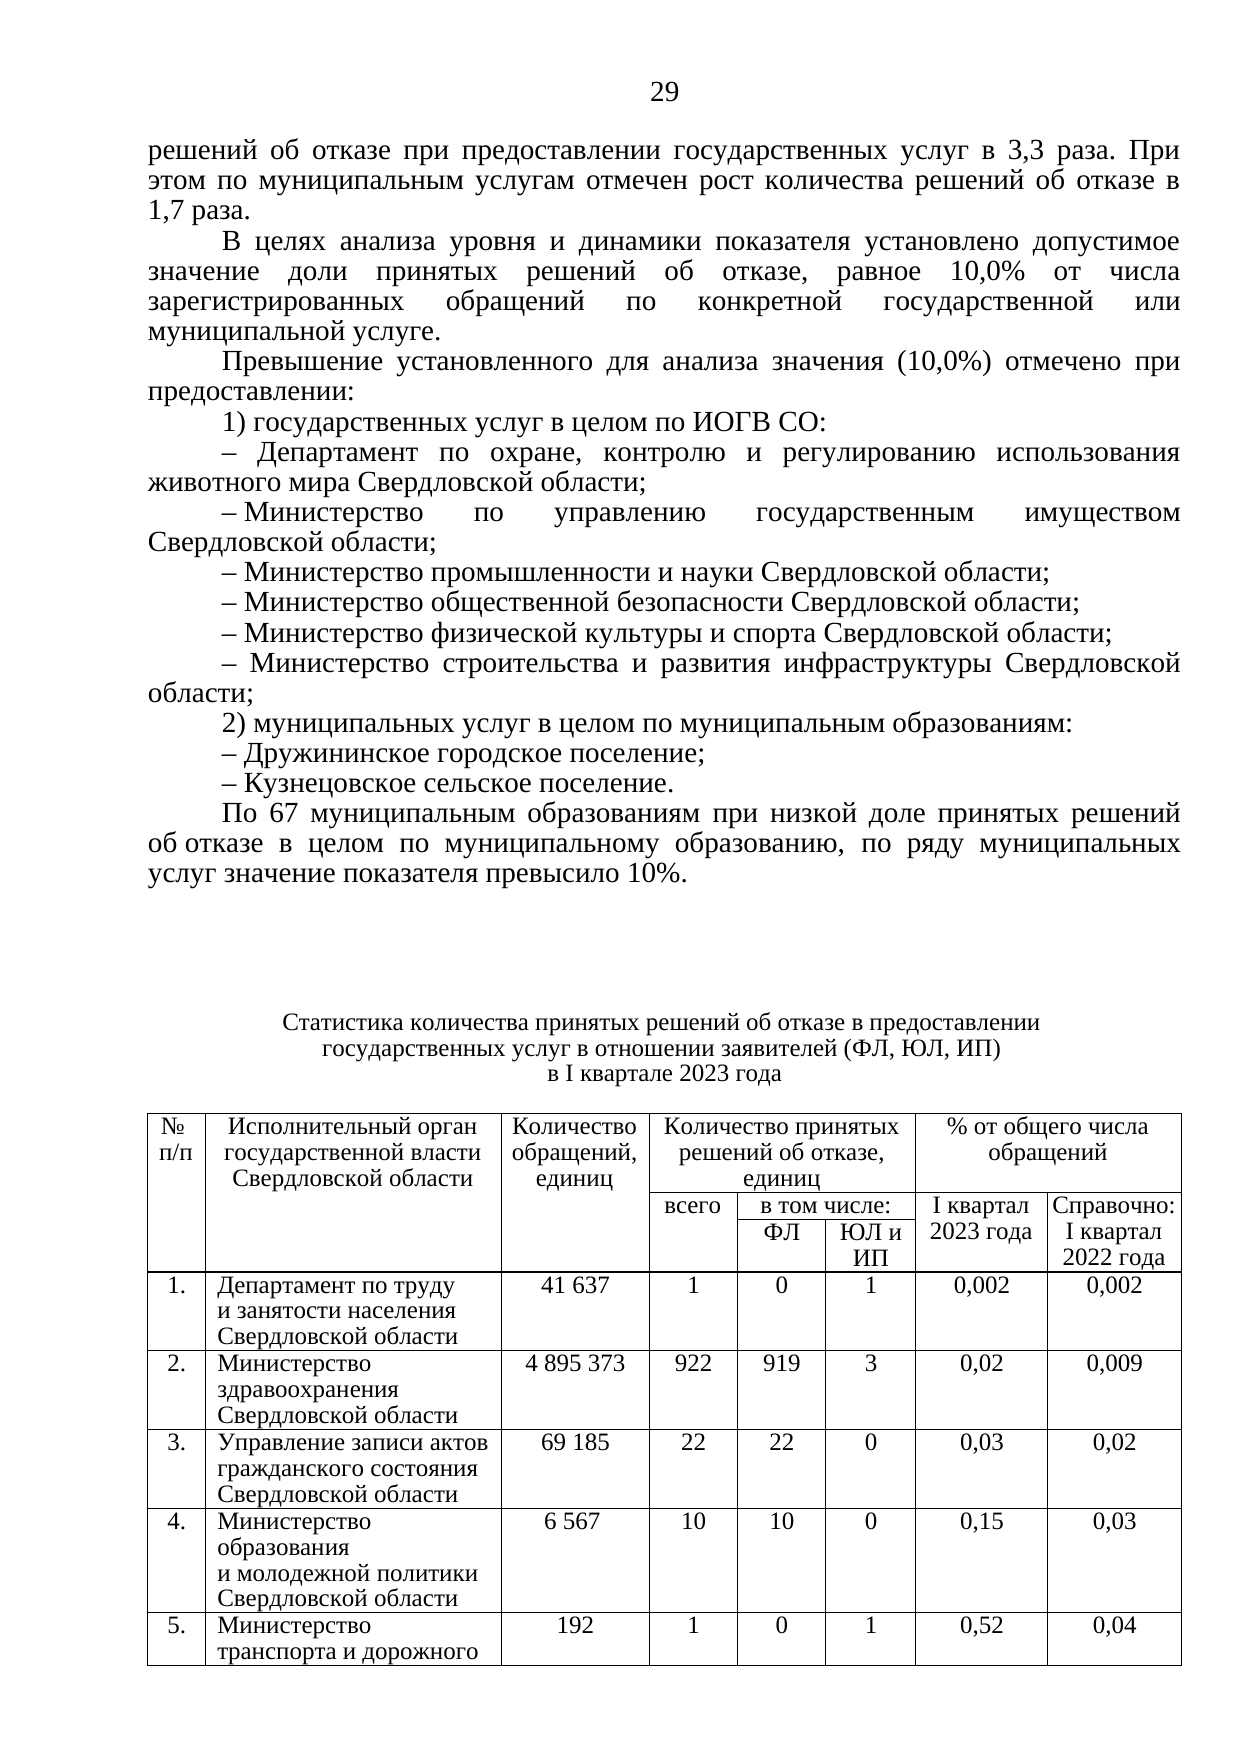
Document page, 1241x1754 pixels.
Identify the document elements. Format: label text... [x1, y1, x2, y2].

table_cell 0,02 [1048, 1430, 1181, 1508]
table_cell 4. [148, 1509, 205, 1612]
text – Кузнецовское сельское поселение. [148, 768, 1181, 799]
table_cell 0 [738, 1613, 825, 1665]
table_cell ЮЛ и ИП [826, 1220, 915, 1271]
table_header Исполнительный орган государственной власти Свердловской области [206, 1114, 501, 1271]
table_cell 1 [650, 1613, 737, 1665]
table_cell 0,04 [1048, 1613, 1181, 1665]
table_cell 0,02 [916, 1351, 1047, 1429]
table_cell Справочно: I квартал 2022 года [1048, 1193, 1181, 1271]
text 2) муниципальных услуг в целом по муниципальным образованиям: [148, 708, 1181, 738]
table_cell 10 [738, 1509, 825, 1612]
text Превышение установленного для анализа значения (10,0%) отмечено при предоставлении: [148, 347, 1181, 407]
text Статистика количества принятых решений об отказе в предоставлении [148, 1009, 1181, 1035]
table_header № п/п [148, 1114, 205, 1271]
table_cell 3. [148, 1430, 205, 1508]
table_cell в том числе: [738, 1193, 915, 1218]
table_header Количество принятых решений об отказе, единиц [650, 1114, 915, 1192]
table_cell 192 [502, 1613, 649, 1665]
table_cell Управление записи актов гражданского состояния Свердловской области [206, 1430, 501, 1508]
table_cell Департамент по труду и занятости населения Свердловской области [206, 1273, 501, 1350]
table_cell 1 [650, 1273, 737, 1350]
table_cell 922 [650, 1351, 737, 1429]
table_cell I квартал 2023 года [916, 1193, 1047, 1271]
table_cell 0,52 [916, 1613, 1047, 1665]
table_cell ФЛ [738, 1220, 825, 1271]
text в I квартале 2023 года [148, 1061, 1181, 1087]
text В целях анализа уровня и динамики показателя установлено допустимое значение доли принятых решений об отказе, равное 10,0% от числа зарегистрированных обращений по конкретной государственной или муниципальной услуге. [148, 226, 1181, 347]
text – Министерство общественной безопасности Свердловской области; [148, 588, 1181, 618]
table_cell 0,15 [916, 1509, 1047, 1612]
table_cell 0 [826, 1430, 915, 1508]
table_cell 0,03 [916, 1430, 1047, 1508]
table_cell 10 [650, 1509, 737, 1612]
table_cell 6 567 [502, 1509, 649, 1612]
table_cell 0,002 [1048, 1273, 1181, 1350]
table_cell 69 185 [502, 1430, 649, 1508]
table_cell 5. [148, 1613, 205, 1665]
table_cell 0 [738, 1273, 825, 1350]
table_cell 1 [826, 1613, 915, 1665]
table_cell 3 [826, 1351, 915, 1429]
table_cell 0 [826, 1509, 915, 1612]
table_cell 22 [650, 1430, 737, 1508]
table_cell Министерство образования и молодежной политики Свердловской области [206, 1509, 501, 1612]
text – Министерство физической культуры и спорта Свердловской области; [148, 618, 1181, 648]
text государственных услуг в отношении заявителей (ФЛ, ЮЛ, ИП) [148, 1035, 1181, 1061]
table_cell 22 [738, 1430, 825, 1508]
text – Министерство по управлению государственным имуществом Свердловской области; [148, 497, 1181, 558]
table_cell 0,009 [1048, 1351, 1181, 1429]
table_cell 1 [826, 1273, 915, 1350]
table_cell 0,002 [916, 1273, 1047, 1350]
table_cell всего [650, 1193, 737, 1271]
table_cell 4 895 373 [502, 1351, 649, 1429]
table_cell 41 637 [502, 1273, 649, 1350]
text – Дружининское городское поселение; [148, 738, 1181, 768]
text – Министерство строительства и развития инфраструктуры Свердловской области; [148, 648, 1181, 708]
table_cell 1. [148, 1273, 205, 1350]
table_cell 2. [148, 1351, 205, 1429]
text – Министерство промышленности и науки Свердловской области; [148, 558, 1181, 588]
text 1) государственных услуг в целом по ИОГВ СО: [148, 407, 1181, 437]
text – Департамент по охране, контролю и регулированию использования животного мира Свердловской области; [148, 437, 1181, 497]
text По 67 муниципальным образованиям при низкой доле принятых решений об отказе в целом по муниципальному образованию, по ряду муниципальных услуг значение показателя превысило 10%. [148, 799, 1181, 889]
table_header % от общего числа обращений [916, 1114, 1181, 1192]
table_cell Министерство транспорта и дорожного [206, 1613, 501, 1665]
text решений об отказе при предоставлении государственных услуг в 3,3 раза. При этом по муниципальным услугам отмечен рост количества решений об отказе в 1,7 раза. [148, 135, 1181, 226]
table_cell 0,03 [1048, 1509, 1181, 1612]
table_cell 919 [738, 1351, 825, 1429]
table_header Количество обращений, единиц [502, 1114, 649, 1271]
table_cell Министерство здравоохранения Свердловской области [206, 1351, 501, 1429]
